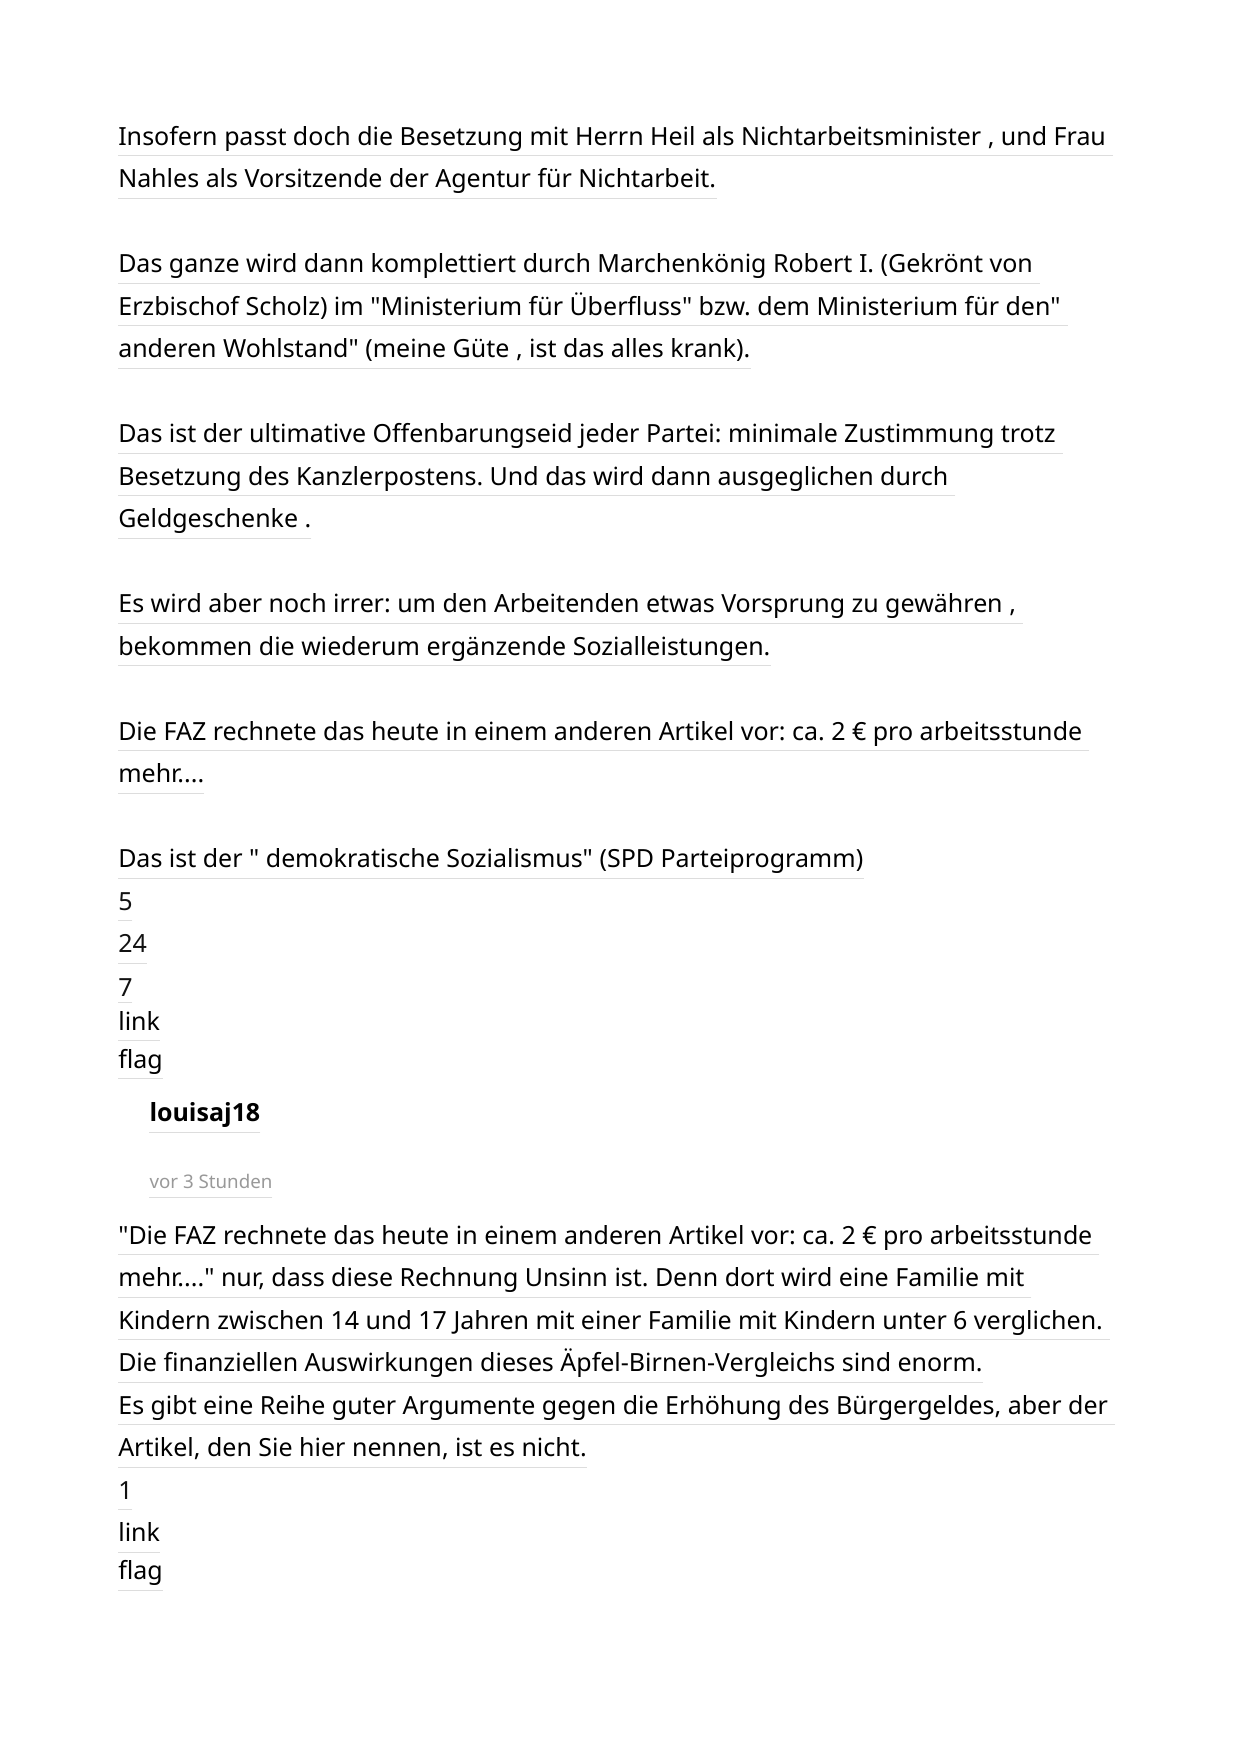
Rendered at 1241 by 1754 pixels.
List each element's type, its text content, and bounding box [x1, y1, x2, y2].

text 1 [118, 1472, 1122, 1510]
text link [118, 1003, 1122, 1041]
text link [118, 1515, 1122, 1553]
text 5 [118, 883, 1122, 921]
text 24 [118, 926, 1122, 964]
text flag [118, 1553, 1122, 1591]
text 7 [118, 968, 1122, 1003]
text vor 3 Stunden [149, 1169, 1117, 1198]
text louisaj18 [149, 1095, 1122, 1133]
text "Die FAZ rechnete das heute in einem anderen Artikel vor: ca. 2 € pro arbeitsstunde mehr...." nur, dass diese Rechnung Unsinn ist. Denn dort wird eine Familie mit Kindern zwischen 14 und 17 Jahren mit einer Familie mit Kindern unter 6 verglichen. Die finanziellen Auswirkungen dieses Äpfel-Birnen-Vergleichs sind enorm. Es gibt eine Reihe guter Argumente gegen die Erhöhung des Bürgergeldes, aber der Artikel, den Sie hier nennen, ist es nicht. [118, 1217, 1122, 1468]
text Insofern passt doch die Besetzung mit Herrn Heil als Nichtarbeitsminister , und Frau Nahles als Vorsitzende der Agentur für Nichtarbeit. Das ganze wird dann komplettiert durch Marchenkönig Robert I. (Gekrönt von Erzbischof Scholz) im "Ministerium für Überfluss" bzw. dem Ministerium für den" anderen Wohlstand" (meine Güte , ist das alles krank). Das ist der ultimative Offenbarungseid jeder Partei: minimale Zustimmung trotz Besetzung des Kanzlerpostens. Und das wird dann ausgeglichen durch Geldgeschenke . Es wird aber noch irrer: um den Arbeitenden etwas Vorsprung zu gewähren , bekommen die wiederum ergänzende Sozialleistungen. Die FAZ rechnete das heute in einem anderen Artikel vor: ca. 2 € pro arbeitsstunde mehr.... Das ist der " demokratische Sozialismus" (SPD Parteiprogramm) [118, 118, 1122, 879]
text flag [118, 1041, 1122, 1079]
